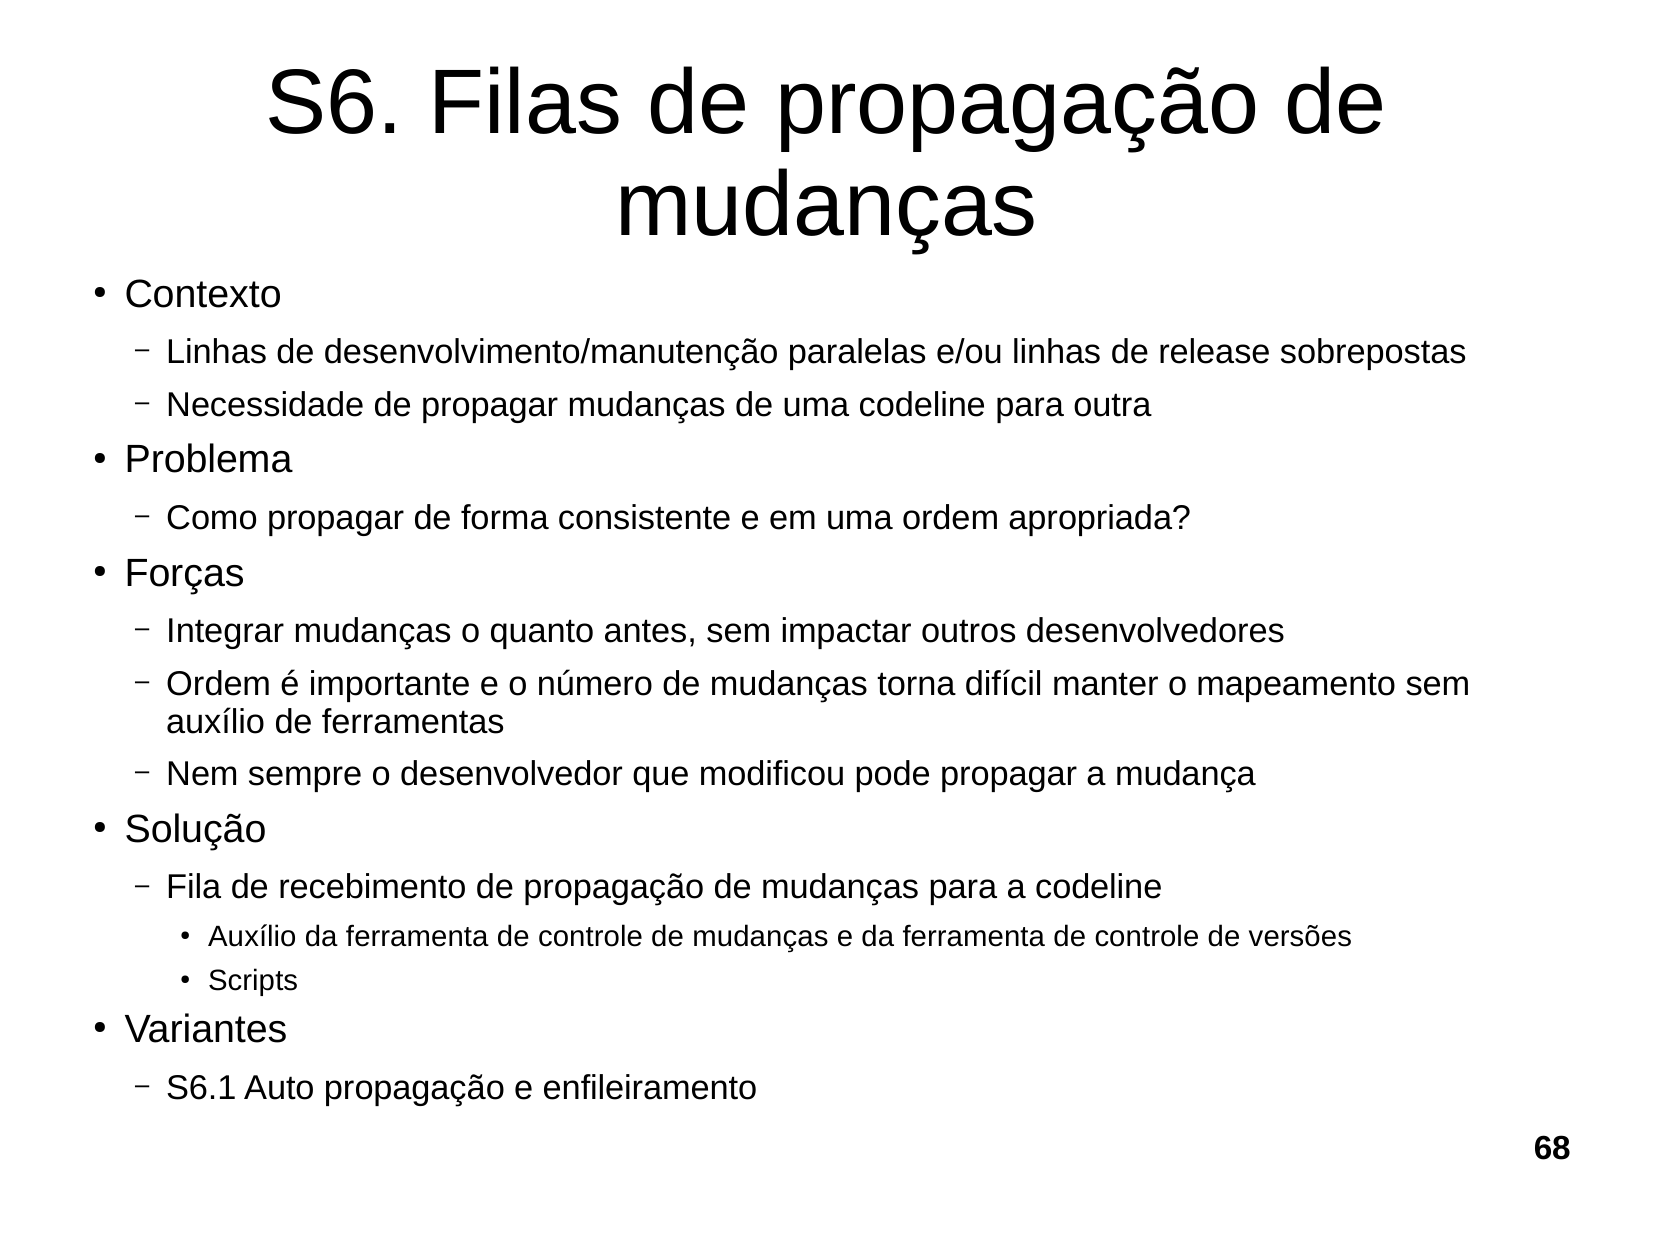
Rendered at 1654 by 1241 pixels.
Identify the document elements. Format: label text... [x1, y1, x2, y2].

list Contexto Linhas de desenvolvimento/manutenção paralelas e/ou linhas de release sobrepostas Necessidade de propagar mudanças de uma codeline para outra Problema Como propagar de forma consistente e em uma ordem apropriada? Forças Integrar mudanças o quanto antes, sem impactar outros desenvolvedores Ordem é importante e o número de mudanças torna difícil manter o mapeamento sem auxílio de ferramentas Nem sempre o desenvolvedor que modificou pode propagar a mudança Solução Fila de recebimento de propagação de mudanças para a codeline Auxílio da ferramenta de controle de mudanças e da ferramenta de controle de versões Scripts Variantes S6.1 Auto propagação e enfileiramento [82, 271, 1571, 1111]
title S6. Filas de propagação de mudanças [82, 49, 1571, 257]
